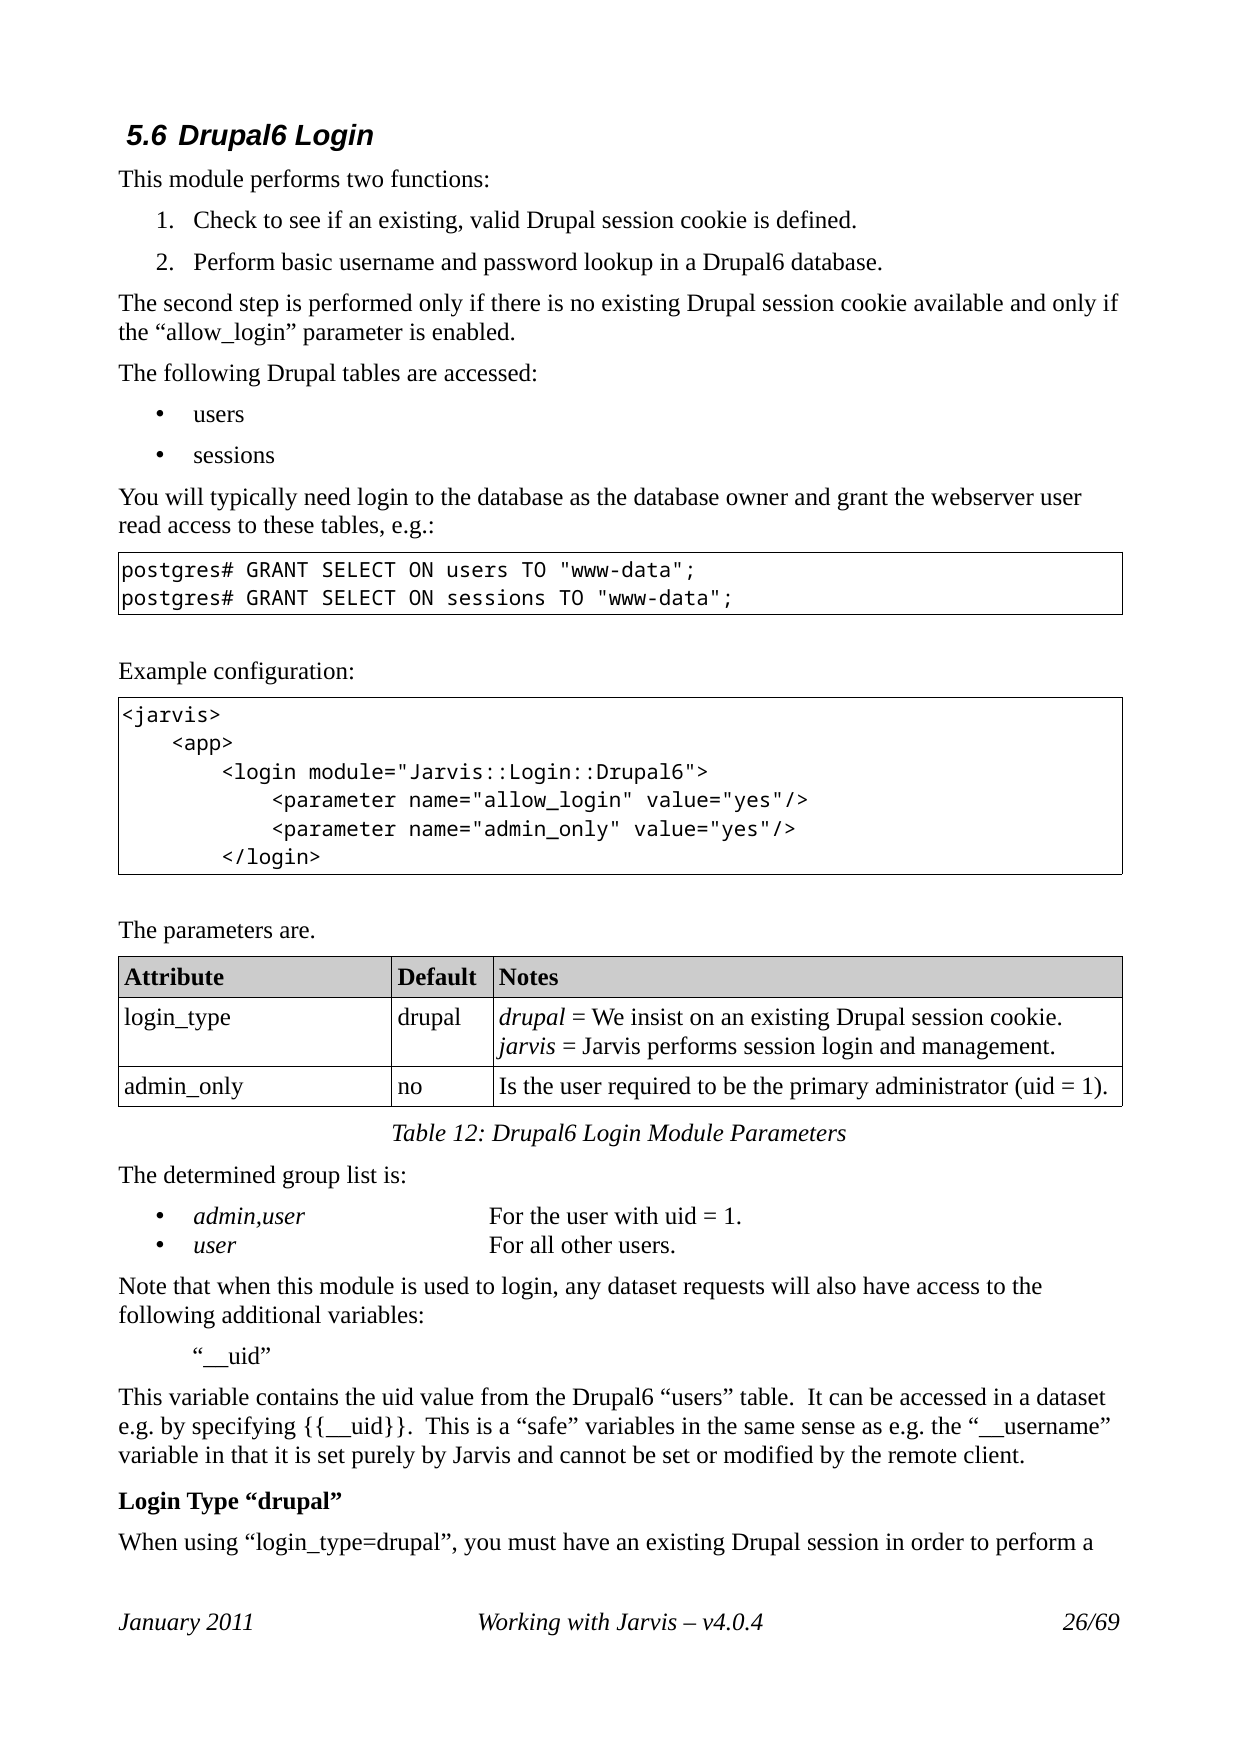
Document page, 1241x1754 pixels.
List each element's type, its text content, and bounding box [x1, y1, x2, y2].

list Perform basic username and password lookup in a Drupal6 database. [156, 247, 1122, 275]
text The following Drupal tables are accessed: [118, 358, 1122, 387]
text This module performs two functions: [118, 164, 1122, 193]
table_cell no [392, 1067, 493, 1106]
text You will typically need login to the database as the database owner and grant the webserver user read access to these tables, e.g.: [118, 482, 1122, 539]
table_header Attribute [119, 957, 391, 997]
table_cell drupal = We insist on an existing Drupal session cookie. jarvis = Jarvis performs session login and management. [494, 998, 1122, 1066]
text The second step is performed only if there is no existing Drupal session cookie available and only if the “allow_login” parameter is enabled. [118, 288, 1122, 345]
text </login> [119, 839, 1122, 874]
table_header Notes [494, 957, 1122, 997]
subtitle Drupal6 Login [118, 118, 1122, 152]
text <jarvis> [119, 698, 1122, 726]
text Table 12: Drupal6 Login Module Parameters [118, 1118, 1122, 1147]
text Note that when this module is used to login, any dataset requests will also have access to the following additional variables: [118, 1271, 1122, 1328]
text The parameters are. [118, 915, 1122, 944]
text Example configuration: [118, 656, 1122, 684]
text postgres# GRANT SELECT ON users TO "www-data"; [119, 553, 1122, 580]
list user For all other users. [156, 1230, 1122, 1258]
text <parameter name="allow_login" value="yes"/> [119, 782, 1122, 811]
text postgres# GRANT SELECT ON sessions TO "www-data"; [119, 580, 1122, 614]
text When using “login_type=drupal”, you must have an existing Drupal session in order to perform a [118, 1527, 1122, 1556]
table_header Default [392, 957, 493, 997]
text <login module="Jarvis::Login::Drupal6"> [119, 754, 1122, 782]
subtitle Login Type “drupal” [118, 1486, 1122, 1514]
list admin,user For the user with uid = 1. [156, 1201, 1122, 1230]
text <app> [119, 726, 1122, 754]
text <parameter name="admin_only" value="yes"/> [119, 811, 1122, 839]
table_cell Is the user required to be the primary administrator (uid = 1). [494, 1067, 1122, 1106]
text “__uid” [118, 1341, 1122, 1370]
list Check to see if an existing, valid Drupal session cookie is defined. [156, 205, 1122, 234]
list sessions [156, 440, 1122, 469]
table_cell drupal [392, 998, 493, 1066]
list users [156, 399, 1122, 428]
table_cell admin_only [119, 1067, 391, 1106]
table_cell login_type [119, 998, 391, 1066]
text This variable contains the uid value from the Drupal6 “users” table. It can be accessed in a dataset e.g. by specifying {{__uid}}. This is a “safe” variables in the same sense as e.g. the “__username” variable in that it is set purely by Jarvis and cannot be set or modified by the remote client. [118, 1382, 1122, 1468]
text The determined group list is: [118, 1160, 1122, 1188]
